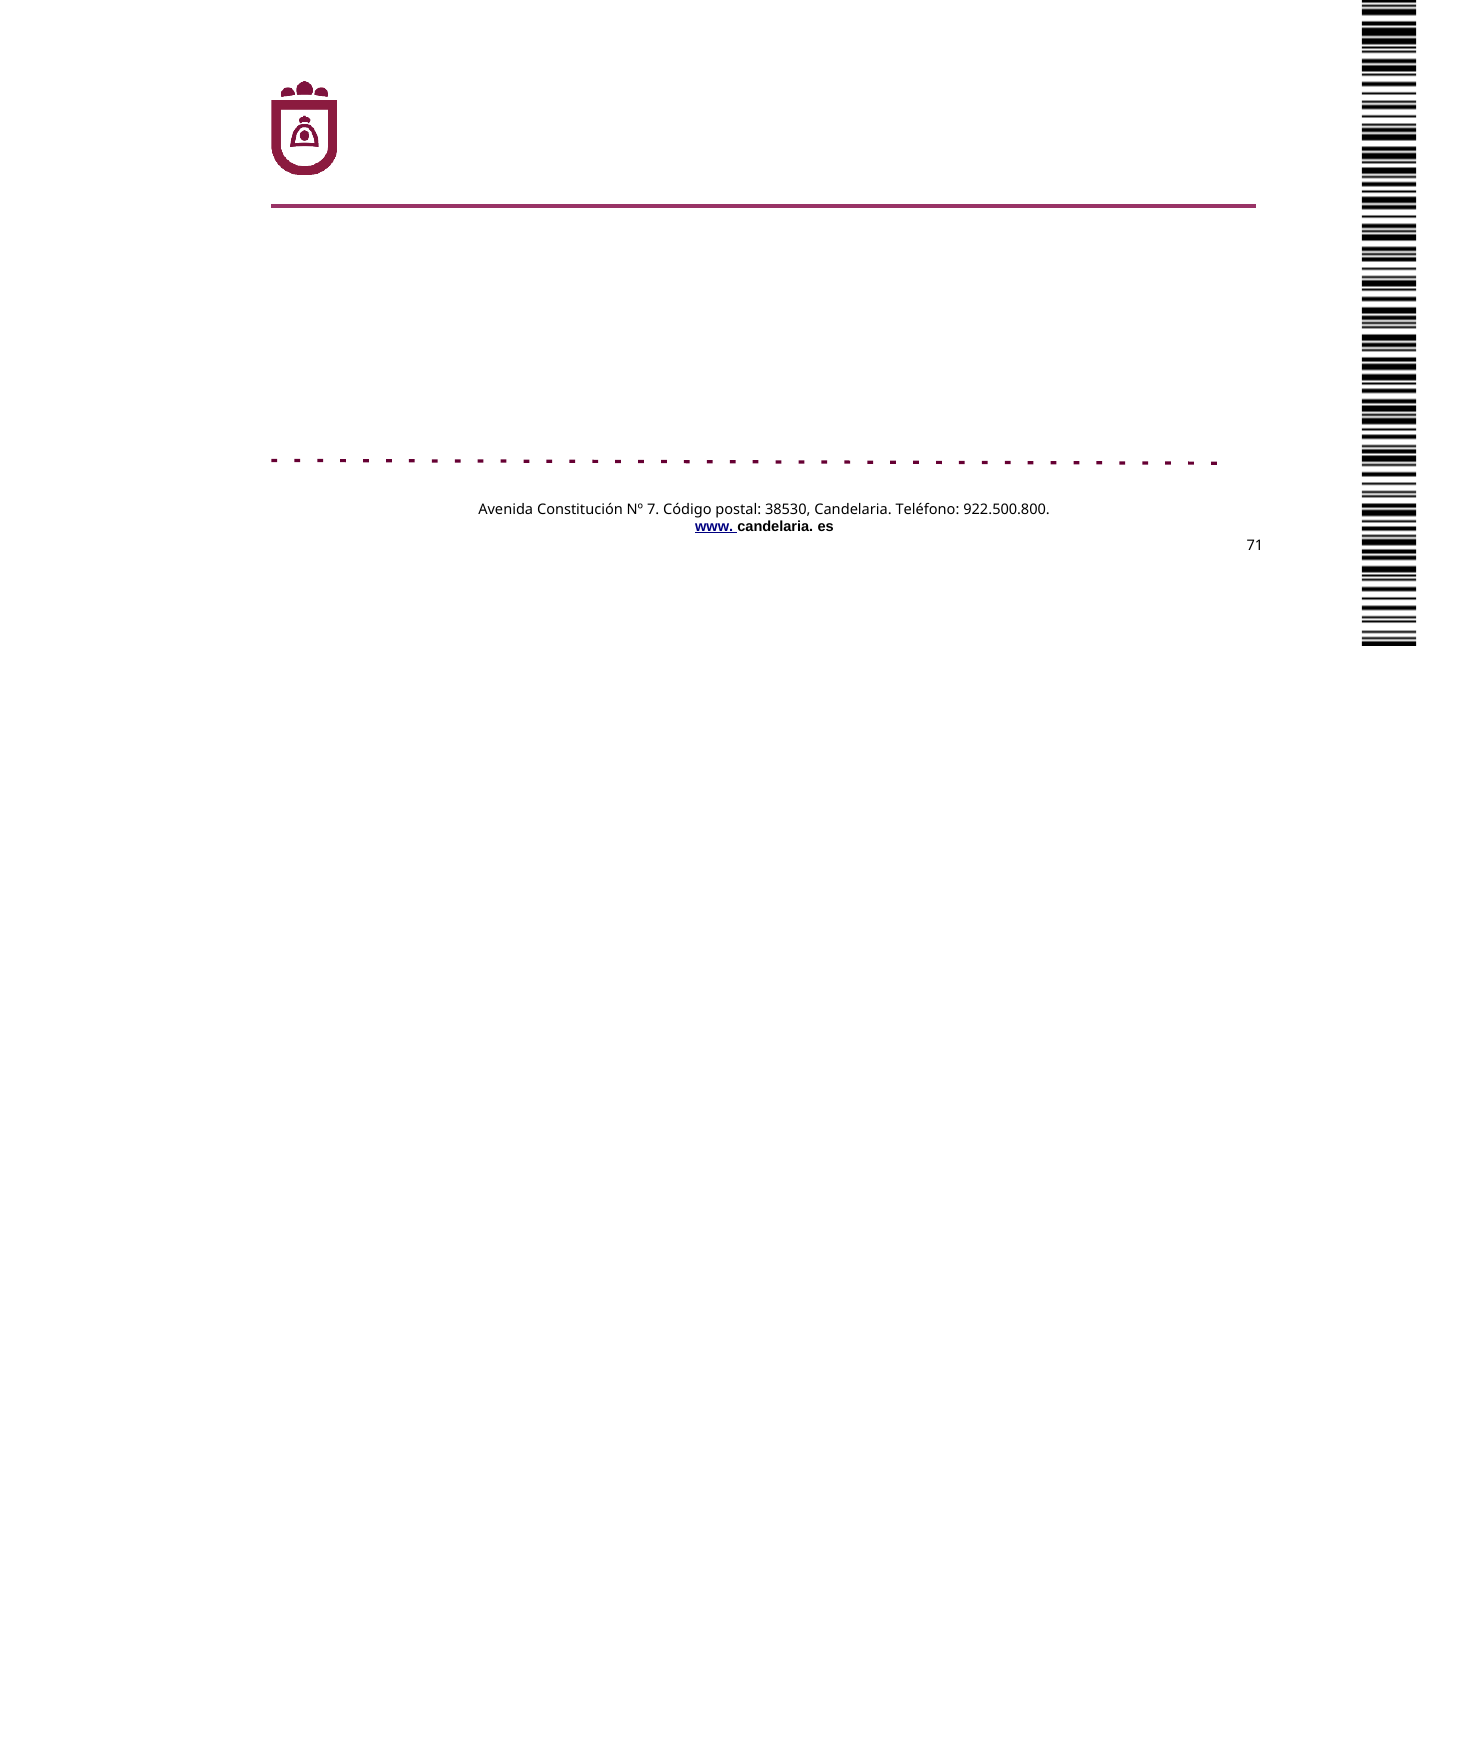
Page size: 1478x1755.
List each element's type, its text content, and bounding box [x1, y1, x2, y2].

text www. candelaria. es [101, 518, 1361, 534]
text Avenida Constitución Nº 7. Código postal: 38530, Candelaria. Teléfono: 922.500.800. [101, 501, 1361, 518]
text 71 [37, 535, 1263, 555]
